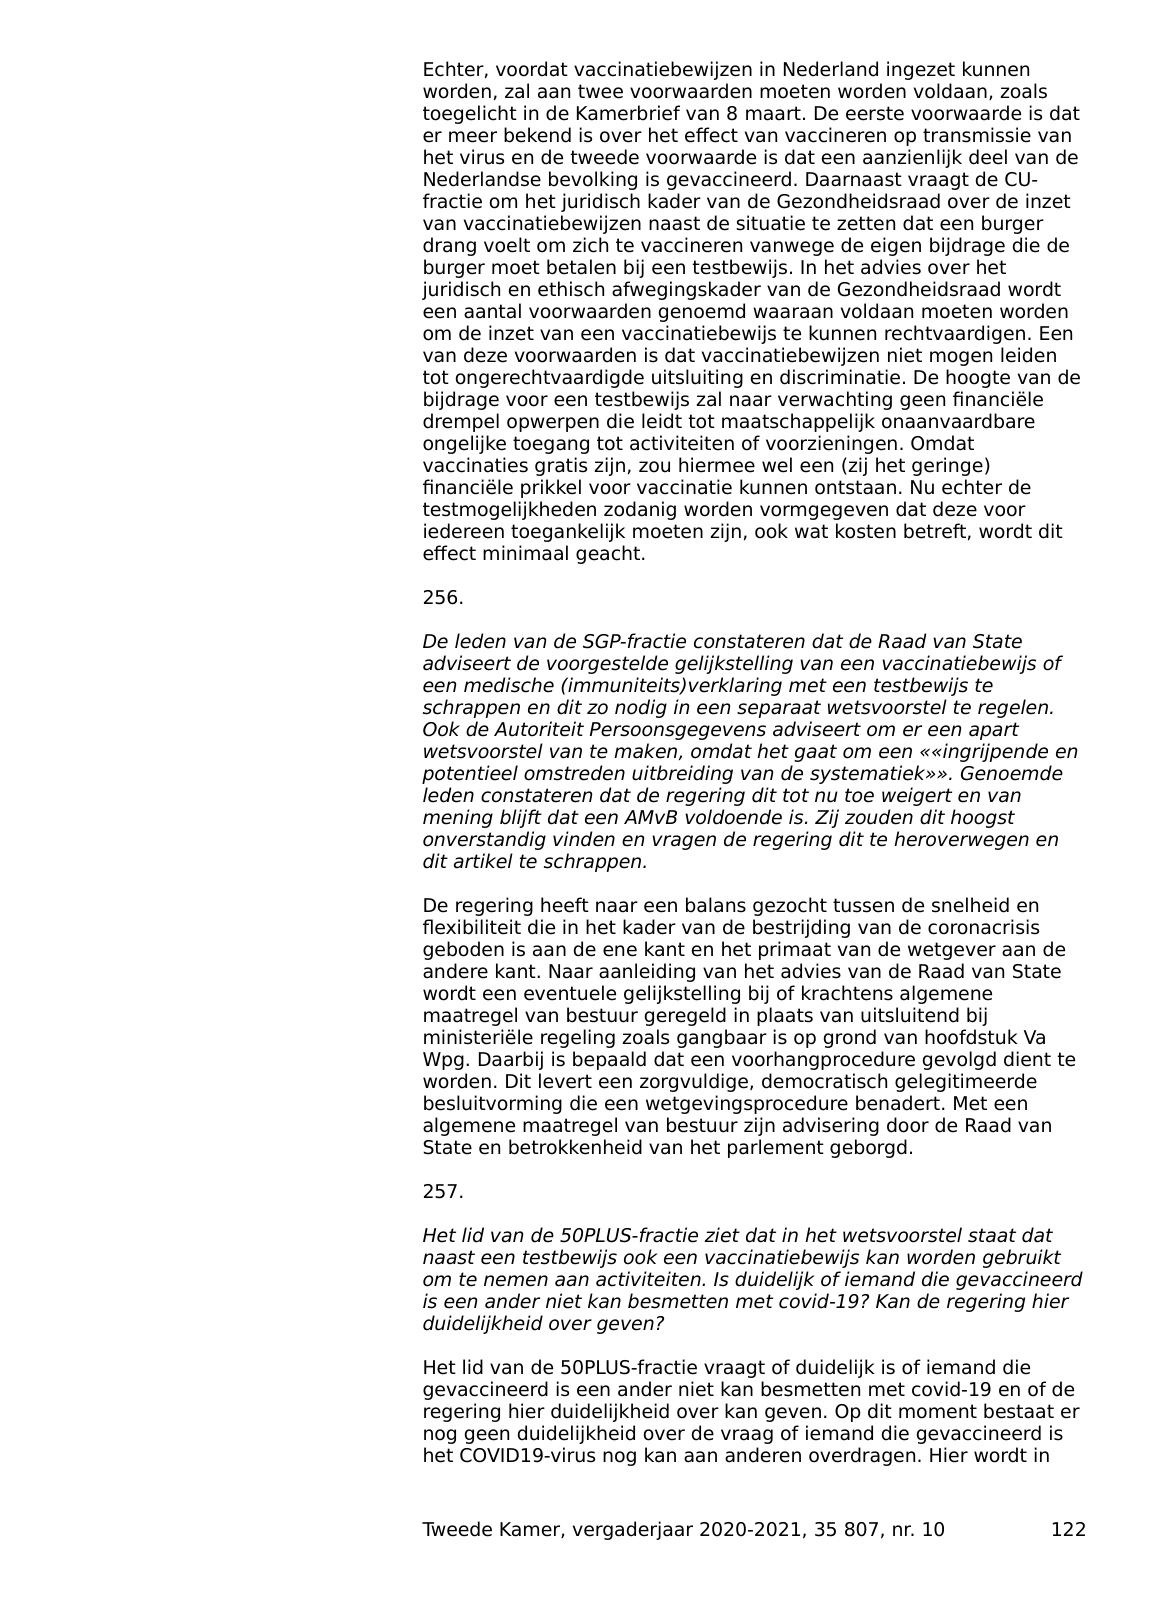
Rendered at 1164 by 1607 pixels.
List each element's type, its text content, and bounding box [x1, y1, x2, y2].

text Het lid van de 50PLUS-fractie vraagt of duidelijk is of iemand die gevaccineerd is een ander niet kan besmetten met covid-19 en of de regering hier duidelijkheid over kan geven. Op dit moment bestaat er nog geen duidelijkheid over de vraag of iemand die gevaccineerd is het COVID19-virus nog kan aan anderen overdragen. Hier wordt in [422, 1357, 1087, 1467]
text De leden van de SGP-fractie constateren dat de Raad van State adviseert de voorgestelde gelijkstelling van een vaccinatiebewijs of een medische (immuniteits)verklaring met een testbewijs te schrappen en dit zo nodig in een separaat wetsvoorstel te regelen. Ook de Autoriteit Persoonsgegevens adviseert om er een apart wetsvoorstel van te maken, omdat het gaat om een ««ingrijpende en potentieel omstreden uitbreiding van de systematiek»». Genoemde leden constateren dat de regering dit tot nu toe weigert en van mening blijft dat een AMvB voldoende is. Zij zouden dit hoogst onverstandig vinden en vragen de regering dit te heroverwegen en dit artikel te schrappen. [422, 631, 1087, 873]
text 257. [422, 1181, 1087, 1203]
text Echter, voordat vaccinatiebewijzen in Nederland ingezet kunnen worden, zal aan twee voorwaarden moeten worden voldaan, zoals toegelicht in de Kamerbrief van 8 maart. De eerste voorwaarde is dat er meer bekend is over het effect van vaccineren op transmissie van het virus en de tweede voorwaarde is dat een aanzienlijk deel van de Nederlandse bevolking is gevaccineerd. Daarnaast vraagt de CU-fractie om het juridisch kader van de Gezondheidsraad over de inzet van vaccinatiebewijzen naast de situatie te zetten dat een burger drang voelt om zich te vaccineren vanwege de eigen bijdrage die de burger moet betalen bij een testbewijs. In het advies over het juridisch en ethisch afwegingskader van de Gezondheidsraad wordt een aantal voorwaarden genoemd waaraan voldaan moeten worden om de inzet van een vaccinatiebewijs te kunnen rechtvaardigen. Een van deze voorwaarden is dat vaccinatiebewijzen niet mogen leiden tot ongerechtvaardigde uitsluiting en discriminatie. De hoogte van de bijdrage voor een testbewijs zal naar verwachting geen financiële drempel opwerpen die leidt tot maatschappelijk onaanvaardbare ongelijke toegang tot activiteiten of voorzieningen. Omdat vaccinaties gratis zijn, zou hiermee wel een (zij het geringe) financiële prikkel voor vaccinatie kunnen ontstaan. Nu echter de testmogelijkheden zodanig worden vormgegeven dat deze voor iedereen toegankelijk moeten zijn, ook wat kosten betreft, wordt dit effect minimaal geacht. [422, 59, 1087, 564]
text De regering heeft naar een balans gezocht tussen de snelheid en flexibiliteit die in het kader van de bestrijding van de coronacrisis geboden is aan de ene kant en het primaat van de wetgever aan de andere kant. Naar aanleiding van het advies van de Raad van State wordt een eventuele gelijkstelling bij of krachtens algemene maatregel van bestuur geregeld in plaats van uitsluitend bij ministeriële regeling zoals gangbaar is op grond van hoofdstuk Va Wpg. Daarbij is bepaald dat een voorhangprocedure gevolgd dient te worden. Dit levert een zorgvuldige, democratisch gelegitimeerde besluitvorming die een wetgevingsprocedure benadert. Met een algemene maatregel van bestuur zijn advisering door de Raad van State en betrokkenheid van het parlement geborgd. [422, 895, 1087, 1159]
text 256. [422, 587, 1087, 609]
text Het lid van de 50PLUS-fractie ziet dat in het wetsvoorstel staat dat naast een testbewijs ook een vaccinatiebewijs kan worden gebruikt om te nemen aan activiteiten. Is duidelijk of iemand die gevaccineerd is een ander niet kan besmetten met covid-19? Kan de regering hier duidelijkheid over geven? [422, 1225, 1087, 1335]
